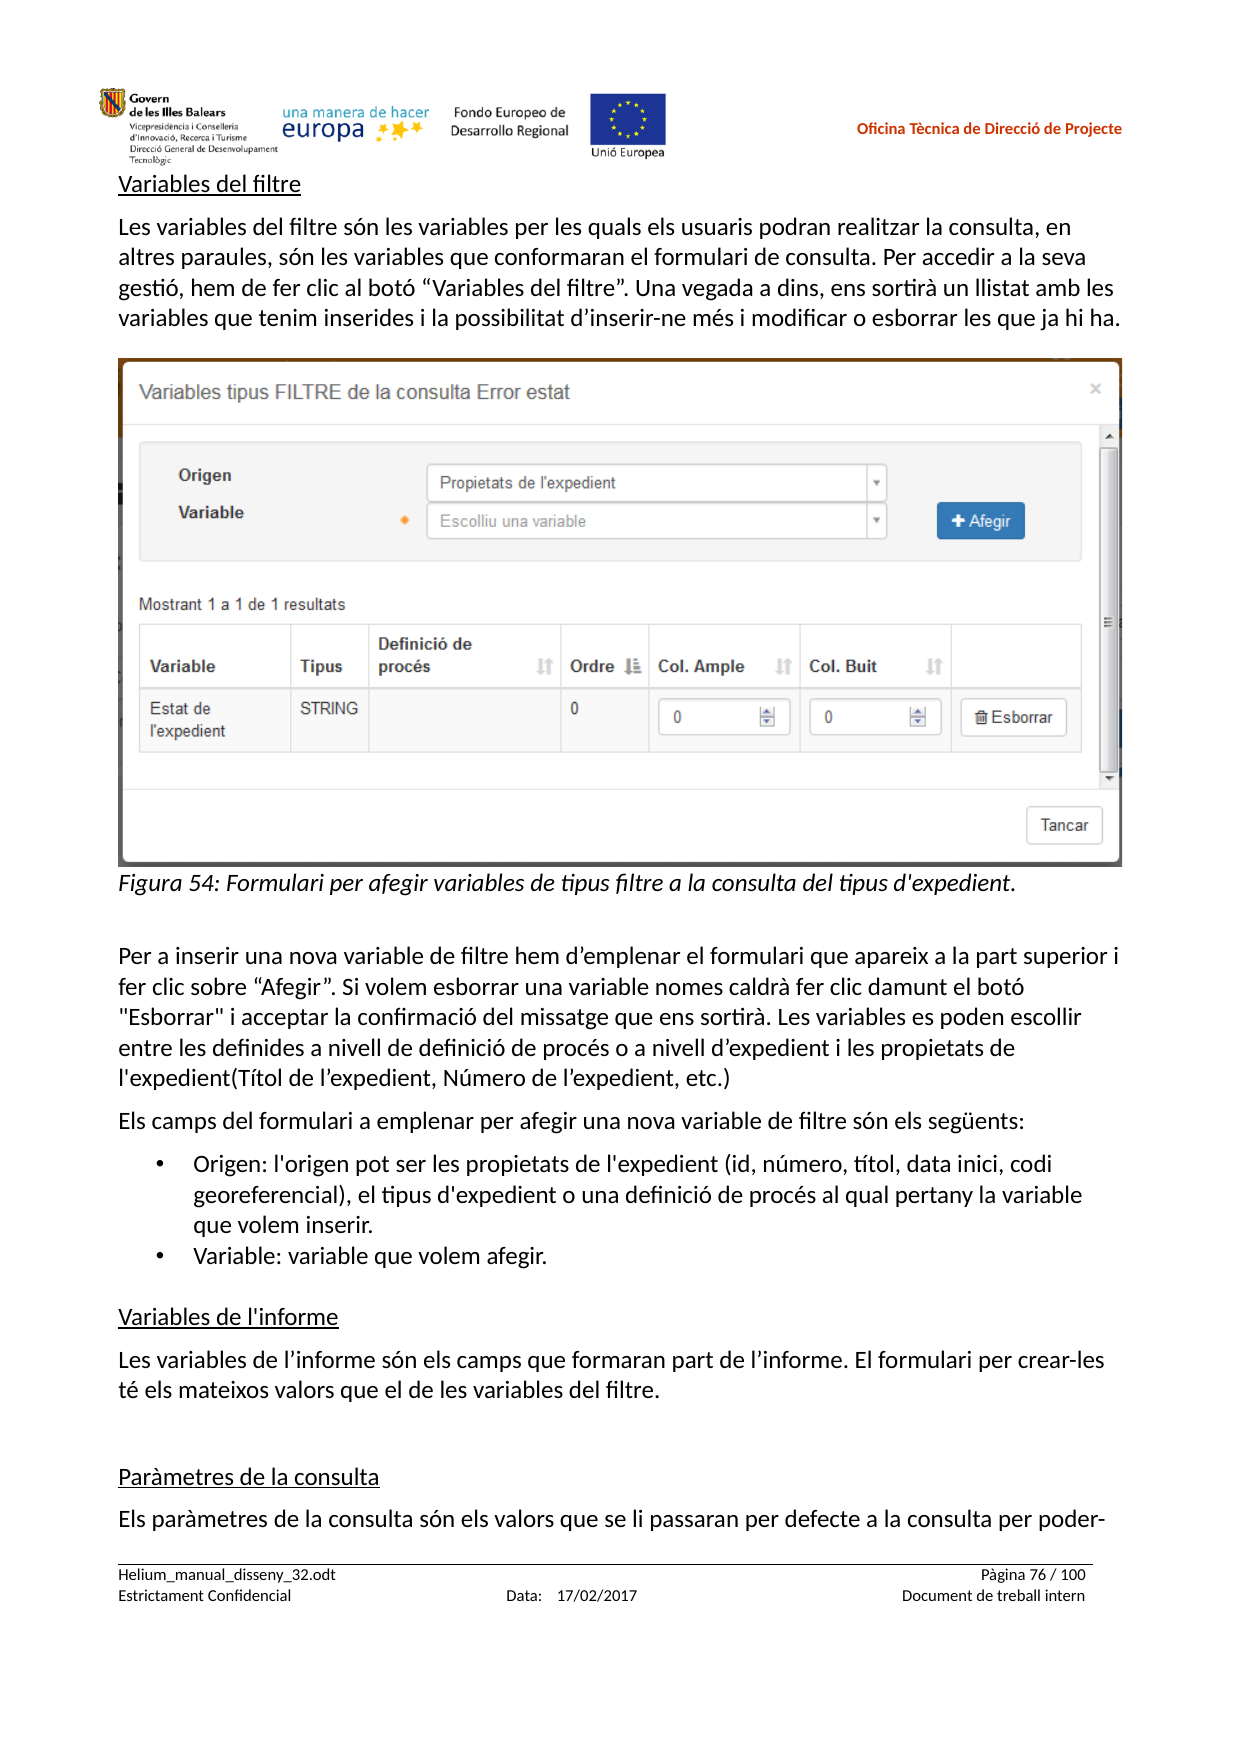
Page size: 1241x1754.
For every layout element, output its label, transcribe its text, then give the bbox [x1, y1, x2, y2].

text Les variables de l’informe són els camps que formaran part de l’informe. El formulari per crear-les té els mateixos valors que el de les variables del filtre. [118, 1344, 1122, 1405]
text Els paràmetres de la consulta són els valors que se li passaran per defecte a la consulta per poder- [118, 1504, 1122, 1534]
text Figura 54: Formulari per afegir variables de tipus filtre a la consulta del tipus d'expedient. [118, 867, 1122, 897]
text Els camps del formulari a emplenar per afegir una nova variable de filtre són els següents: [118, 1105, 1122, 1136]
text Per a inserir una nova variable de filtre hem d’emplenar el formulari que apareix a la part superior i fer clic sobre “Afegir”. Si volem esborrar una variable nomes caldrà fer clic damunt el botó "Esborrar" i acceptar la confirmació del missatge que ens sortirà. Les variables es poden escollir entre les definides a nivell de definició de procés o a nivell d’expedient i les propietats de l'expedient(Títol de l’expedient, Número de l’expedient, etc.) [118, 940, 1122, 1093]
list Origen: l'origen pot ser les propietats de l'expedient (id, número, títol, data inici, codi georeferencial), el tipus d'expedient o una definició de procés al qual pertany la variable que volem inserir. [156, 1148, 1122, 1240]
text Variables del filtre [118, 168, 1122, 198]
text Les variables del filtre són les variables per les quals els usuaris podran realitzar la consulta, en altres paraules, són les variables que conformaran el formulari de consulta. Per accedir a la seva gestió, hem de fer clic al botó “Variables del filtre”. Una vegada a dins, ens sortirà un llistat amb les variables que tenim inserides i la possibilitat d’inserir-ne més i modificar o esborrar les que ja hi ha. [118, 211, 1122, 333]
text Paràmetres de la consulta [118, 1461, 1122, 1491]
text Variables de l'informe [118, 1301, 1122, 1332]
picture [99, 87, 668, 166]
picture [118, 358, 1123, 867]
list Variable: variable que volem afegir. [156, 1240, 1122, 1271]
